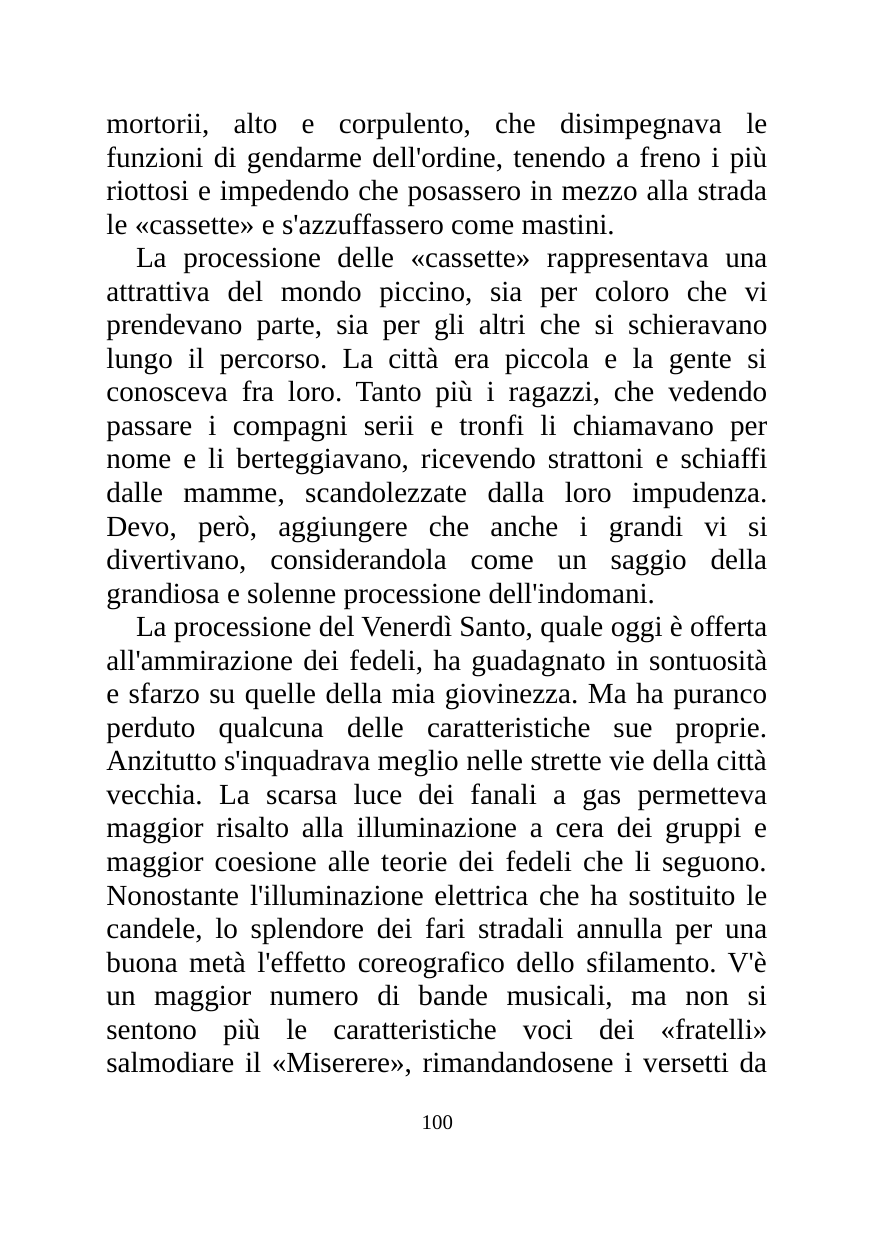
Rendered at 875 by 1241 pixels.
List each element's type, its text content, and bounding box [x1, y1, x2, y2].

text mortorii, alto e corpulento, che disimpegnava le funzioni di gendarme dell'ordine, tenendo a freno i più riottosi e impedendo che posassero in mezzo alla strada le «cassette» e s'azzuffassero come mastini. [106, 106, 768, 240]
text La processione del Venerdì Santo, quale oggi è offerta all'ammirazione dei fedeli, ha guadagnato in sontuosità e sfarzo su quelle della mia giovinezza. Ma ha puranco perduto qualcuna delle caratteristiche sue proprie. Anzitutto s'inquadrava meglio nelle strette vie della città vecchia. La scarsa luce dei fanali a gas permetteva maggior risalto alla illuminazione a cera dei gruppi e maggior coesione alle teorie dei fedeli che li seguono. Nonostante l'illuminazione elettrica che ha sostituito le candele, lo splendore dei fari stradali annulla per una buona metà l'effetto coreografico dello sfilamento. V'è un maggior numero di bande musicali, ma non si sentono più le caratteristiche voci dei «fratelli» salmodiare il «Miserere», rimandandosene i versetti da [106, 609, 768, 1079]
text La processione delle «cassette» rappresentava una attrattiva del mondo piccino, sia per coloro che vi prendevano parte, sia per gli altri che si schieravano lungo il percorso. La città era piccola e la gente si conosceva fra loro. Tanto più i ragazzi, che vedendo passare i compagni serii e tronfi li chiamavano per nome e li berteggiavano, ricevendo strattoni e schiaffi dalle mamme, scandolezzate dalla loro impudenza. Devo, però, aggiungere che anche i grandi vi si divertivano, considerandola come un saggio della grandiosa e solenne processione dell'indomani. [106, 240, 768, 609]
